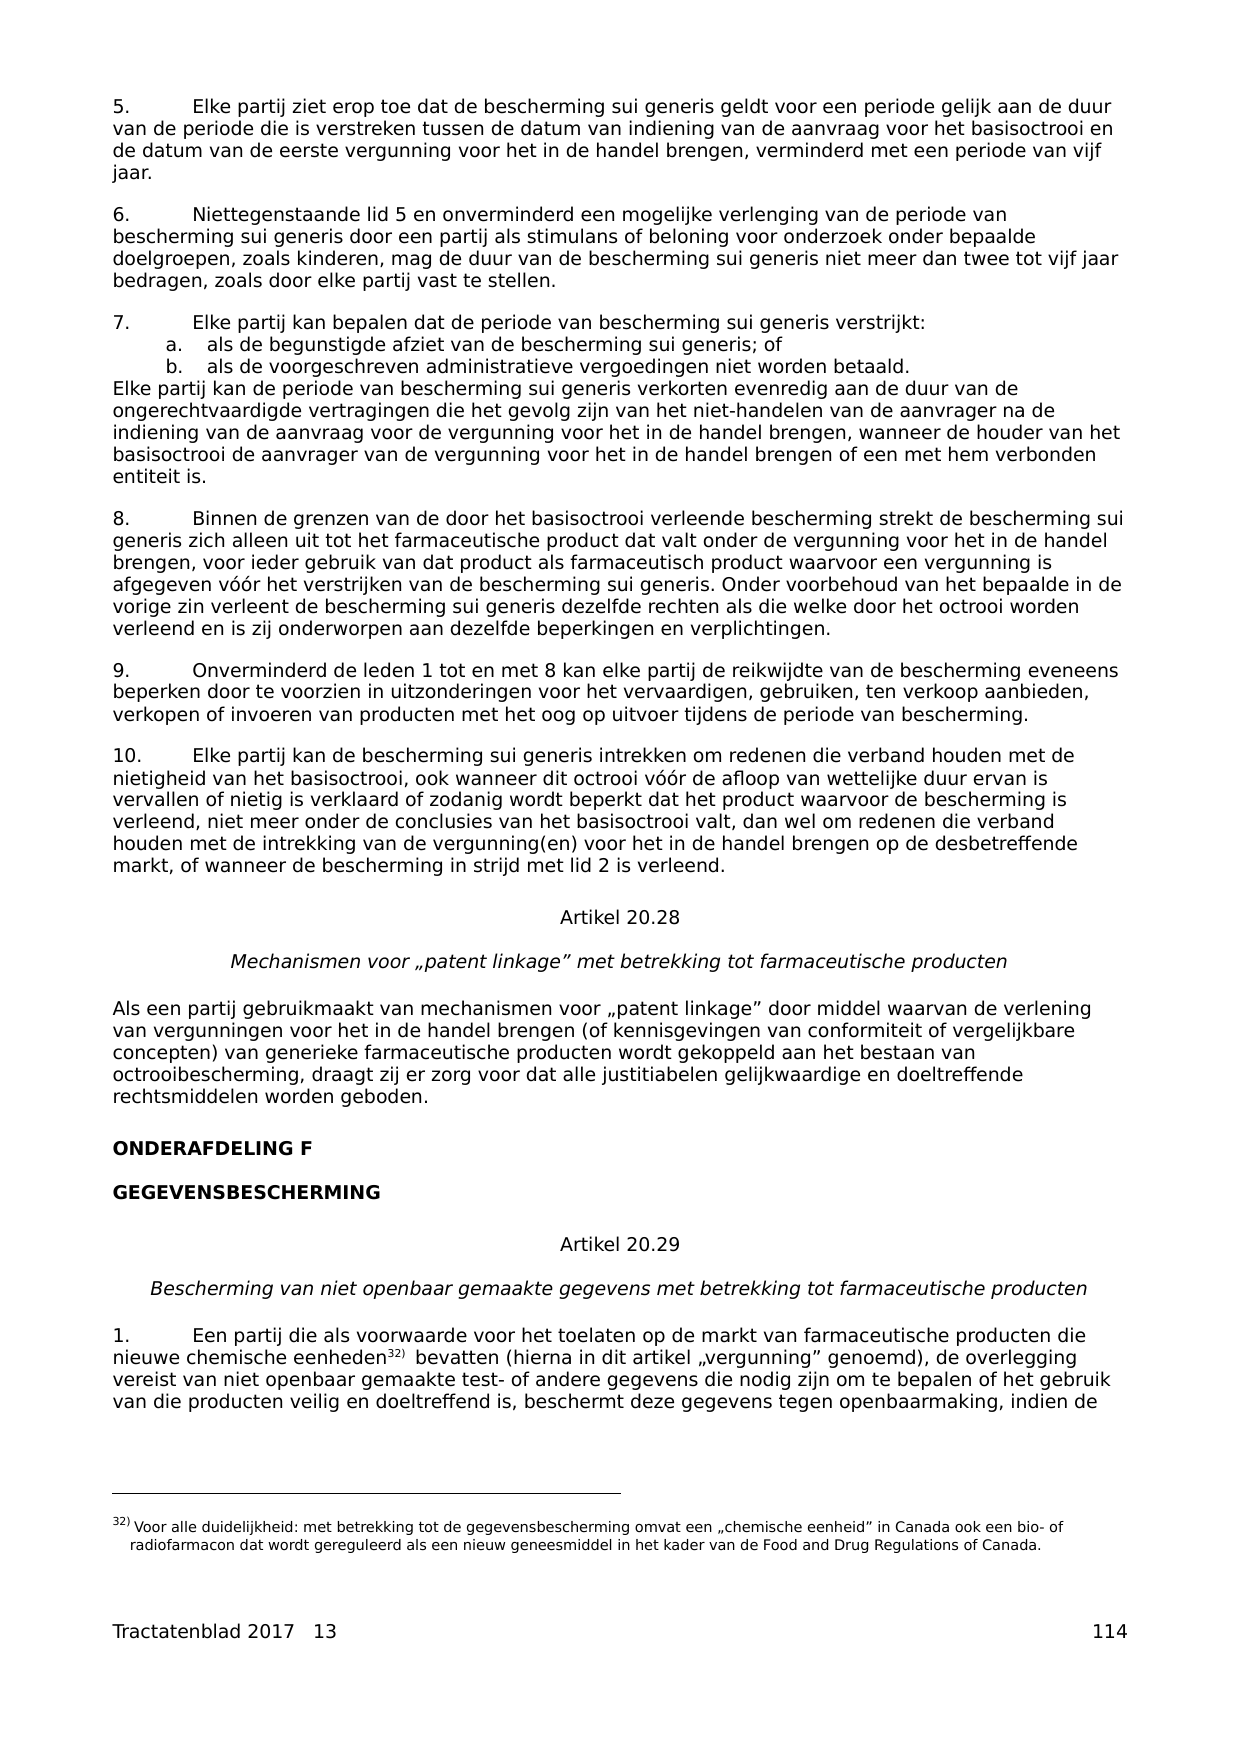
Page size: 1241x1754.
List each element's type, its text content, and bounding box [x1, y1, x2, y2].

text 5. Elke partij ziet erop toe dat de bescherming sui generis geldt voor een periode gelijk aan de duur van de periode die is verstreken tussen de datum van indiening van de aanvraag voor het basisoctrooi en de datum van de eerste vergunning voor het in de handel brengen, verminderd met een periode van vijf jaar. [112, 96, 1128, 184]
text Als een partij gebruikmaakt van mechanismen voor „patent linkage” door middel waarvan de verlening van vergunningen voor het in de handel brengen (of kennisgevingen van conformiteit of vergelijkbare concepten) van generieke farmaceutische producten wordt gekoppeld aan het bestaan van octrooibescherming, draagt zij er zorg voor dat alle justitiabelen gelijkwaardige en doeltreffende rechtsmiddelen worden geboden. [112, 998, 1128, 1108]
text 7. Elke partij kan bepalen dat de periode van bescherming sui generis verstrijkt: [112, 312, 1128, 334]
text 1. Een partij die als voorwaarde voor het toelaten op de markt van farmaceutische producten die nieuwe chemische eenheden bevatten (hierna in dit artikel „vergunning” genoemd), de overlegging vereist van niet openbaar gemaakte test- of andere gegevens die nodig zijn om te bepalen of het gebruik van die producten veilig en doeltreffend is, beschermt deze gegevens tegen openbaarmaking, indien de [112, 1325, 1128, 1413]
subtitle Artikel 20.28 Mechanismen voor „patent linkage” met betrekking tot farmaceutische producten [112, 907, 1128, 973]
subtitle ONDERAFDELING F GEGEVENSBESCHERMING [112, 1138, 1128, 1204]
subtitle Artikel 20.29 Bescherming van niet openbaar gemaakte gegevens met betrekking tot farmaceutische producten [112, 1234, 1128, 1300]
text 10. Elke partij kan de bescherming sui generis intrekken om redenen die verband houden met de nietigheid van het basisoctrooi, ook wanneer dit octrooi vóór de afloop van wettelijke duur ervan is vervallen of nietig is verklaard of zodanig wordt beperkt dat het product waarvoor de bescherming is verleend, niet meer onder de conclusies van het basisoctrooi valt, dan wel om redenen die verband houden met de intrekking van de vergunning(en) voor het in de handel brengen op de desbetreffende markt, of wanneer de bescherming in strijd met lid 2 is verleend. [112, 745, 1128, 877]
text 8. Binnen de grenzen van de door het basisoctrooi verleende bescherming strekt de bescherming sui generis zich alleen uit tot het farmaceutische product dat valt onder de vergunning voor het in de handel brengen, voor ieder gebruik van dat product als farmaceutisch product waarvoor een vergunning is afgegeven vóór het verstrijken van de bescherming sui generis. Onder voorbehoud van het bepaalde in de vorige zin verleent de bescherming sui generis dezelfde rechten als die welke door het octrooi worden verleend en is zij onderworpen aan dezelfde beperkingen en verplichtingen. [112, 508, 1128, 639]
text Voor alle duidelijkheid: met betrekking tot de gegevensbescherming omvat een „chemische eenheid” in Canada ook een bio- of radiofarmacon dat wordt gereguleerd als een nieuw geneesmiddel in het kader van de Food and Drug Regulations of Canada. [112, 1515, 1128, 1554]
text 9. Onverminderd de leden 1 tot en met 8 kan elke partij de reikwijdte van de bescherming eveneens beperken door te voorzien in uitzonderingen voor het vervaardigen, gebruiken, ten verkoop aanbieden, verkopen of invoeren van producten met het oog op uitvoer tijdens de periode van bescherming. [112, 659, 1128, 725]
text a. als de begunstigde afziet van de bescherming sui generis; of [165, 334, 1128, 356]
text 6. Niettegenstaande lid 5 en onverminderd een mogelijke verlenging van de periode van bescherming sui generis door een partij als stimulans of beloning voor onderzoek onder bepaalde doelgroepen, zoals kinderen, mag de duur van de bescherming sui generis niet meer dan twee tot vijf jaar bedragen, zoals door elke partij vast te stellen. [112, 204, 1128, 292]
text Elke partij kan de periode van bescherming sui generis verkorten evenredig aan de duur van de ongerechtvaardigde vertragingen die het gevolg zijn van het niet-handelen van de aanvrager na de indiening van de aanvraag voor de vergunning voor het in de handel brengen, wanneer de houder van het basisoctrooi de aanvrager van de vergunning voor het in de handel brengen of een met hem verbonden entiteit is. [112, 378, 1128, 488]
text b. als de voorgeschreven administratieve vergoedingen niet worden betaald. [165, 356, 1128, 378]
